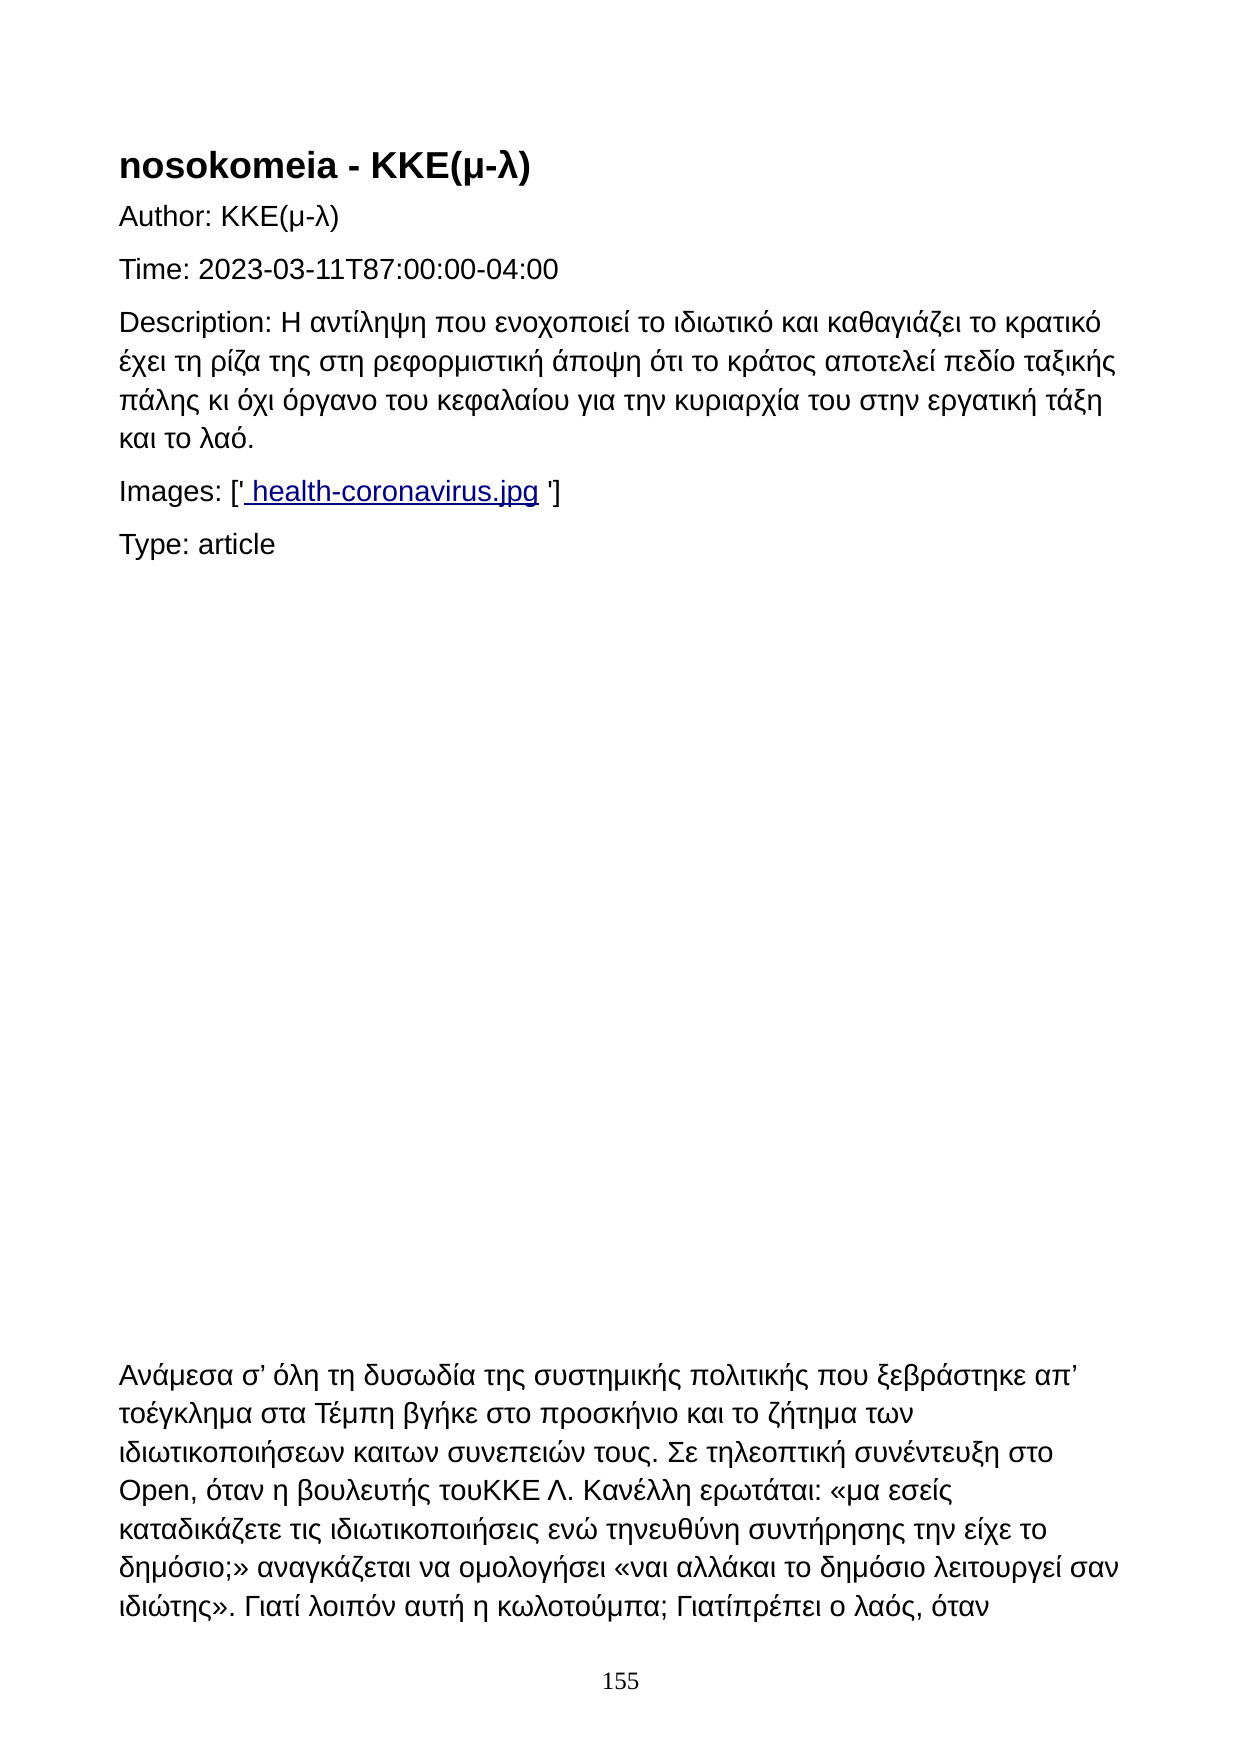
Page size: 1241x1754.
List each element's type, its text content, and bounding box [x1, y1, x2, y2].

text Description: Η αντίληψη που ενοχοποιεί το ιδιωτικό και καθαγιάζει το κρατικό έχει τη ρίζα της στη ρεφορμιστική άποψη ότι το κράτος αποτελεί πεδίο ταξικής πάλης κι όχι όργανο του κεφαλαίου για την κυριαρχία του στην εργατική τάξη και το λαό. [118, 305, 1122, 454]
text Author: ΚΚΕ(μ-λ) [118, 199, 1122, 233]
text Type: article [118, 527, 1122, 561]
text Images: [' health-coronavirus.jpg '] [118, 474, 1122, 508]
text Time: 2023-03-11T87:00:00-04:00 [118, 252, 1122, 286]
text Ανάμεσα σ’ όλη τη δυσωδία της συστημικής πολιτικής που ξεβράστηκε απ’ τοέγκλημα στα Τέμπη βγήκε στο προσκήνιο και το ζήτημα των ιδιωτικοποιήσεων καιτων συνεπειών τους. Σε τηλεοπτική συνέντευξη στο Open, όταν η βουλευτής τουΚΚΕ Λ. Κανέλλη ερωτάται: «μα εσείς καταδικάζετε τις ιδιωτικοποιήσεις ενώ τηνευθύνη συντήρησης την είχε το δημόσιο;» αναγκάζεται να ομολογήσει «ναι αλλάκαι το δημόσιο λειτουργεί σαν ιδιώτης». Γιατί λοιπόν αυτή η κωλοτούμπα; Γιατίπρέπει ο λαός, όταν [118, 1358, 1122, 1623]
subtitle nosokomeia - ΚΚΕ(μ-λ) [118, 143, 1122, 187]
